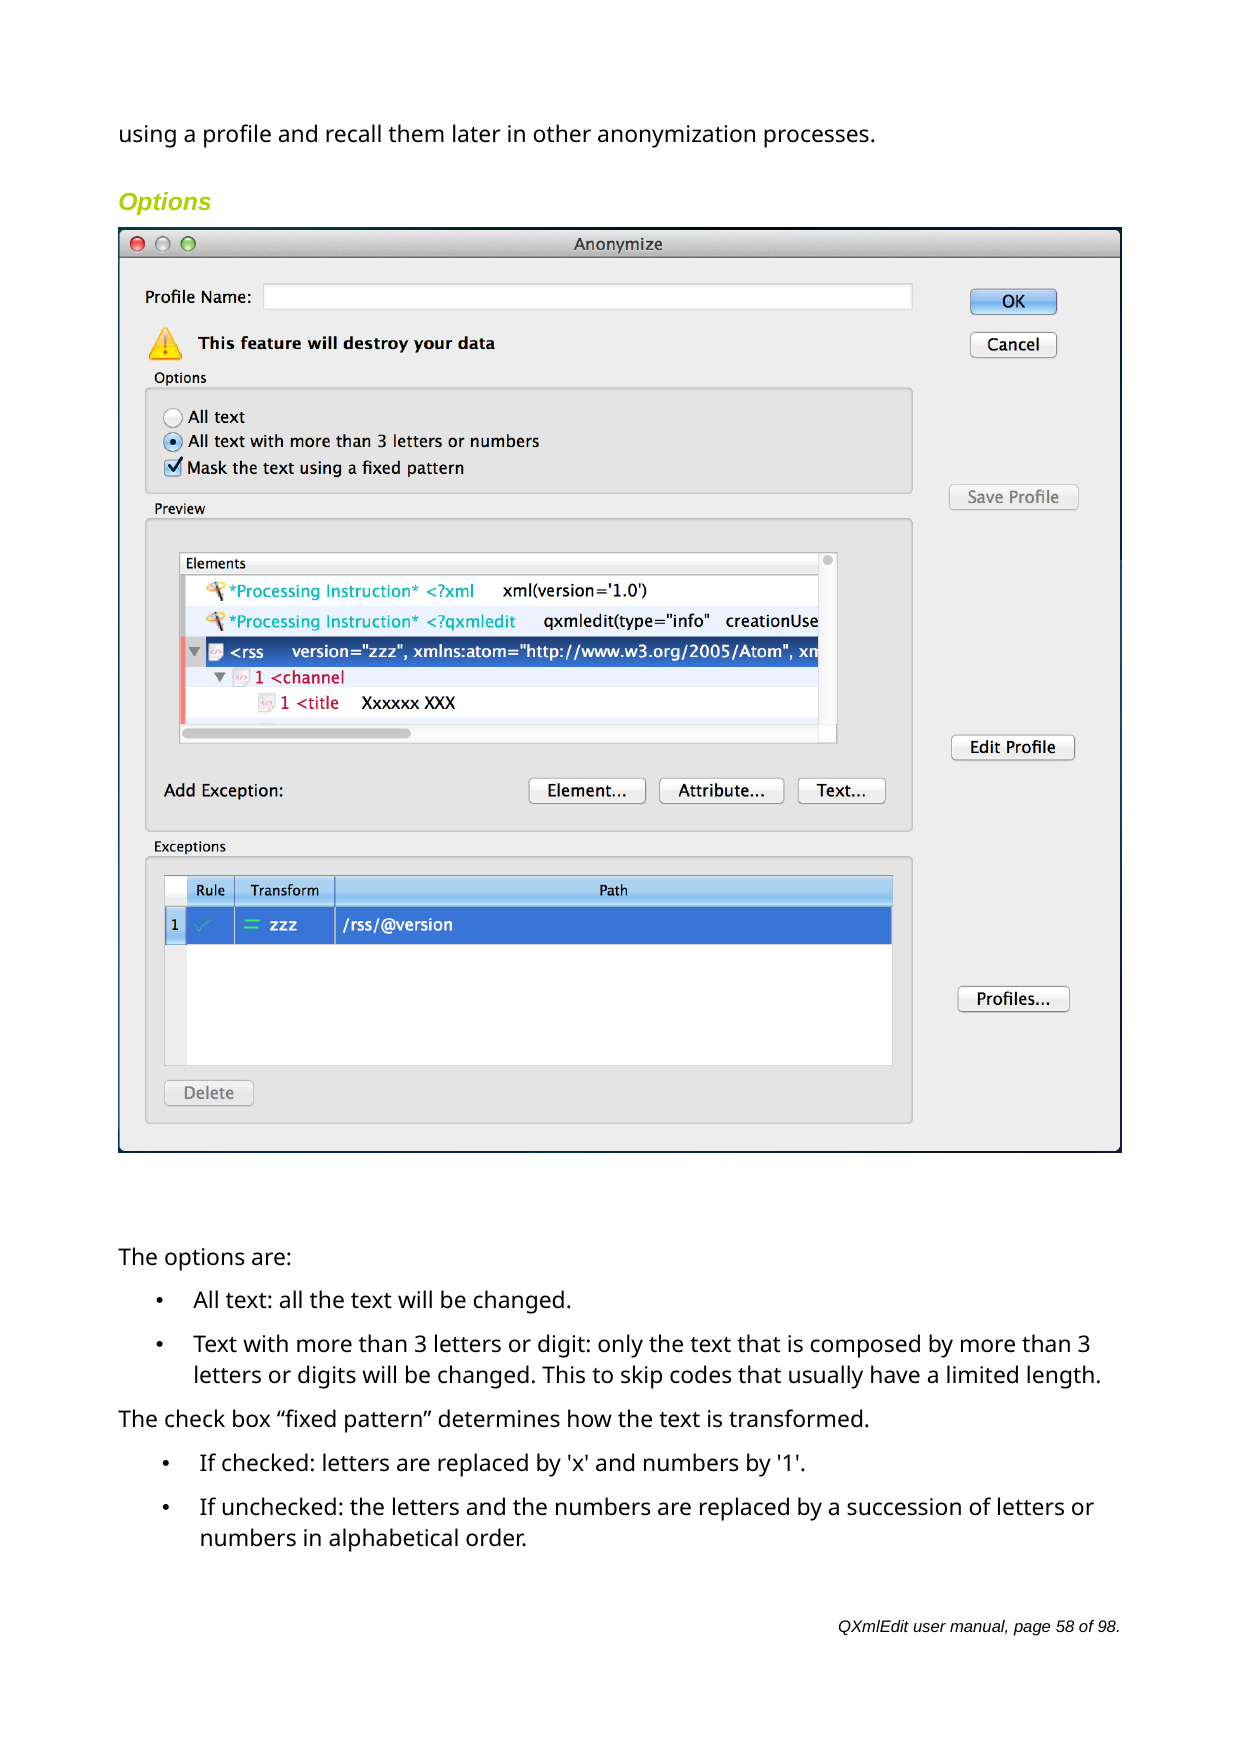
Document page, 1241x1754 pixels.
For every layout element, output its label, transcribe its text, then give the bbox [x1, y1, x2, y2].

list Text with more than 3 letters or digit: only the text that is composed by more than 3 letters or digits will be changed. This to skip codes that usually have a limited length. [156, 1328, 1122, 1391]
text using a profile and recall them later in other anonymization processes. [118, 118, 1122, 149]
picture [118, 227, 1122, 1153]
subtitle Options [118, 187, 1122, 215]
list All text: all the text will be changed. [156, 1284, 1122, 1316]
text The options are: [118, 1241, 1122, 1272]
list If checked: letters are replaced by 'x' and numbers by '1'. [162, 1447, 1122, 1478]
text The check box “fixed pattern” determines how the text is transformed. [118, 1403, 1122, 1434]
list If unchecked: the letters and the numbers are replaced by a succession of letters or numbers in alphabetical order. [162, 1491, 1122, 1553]
